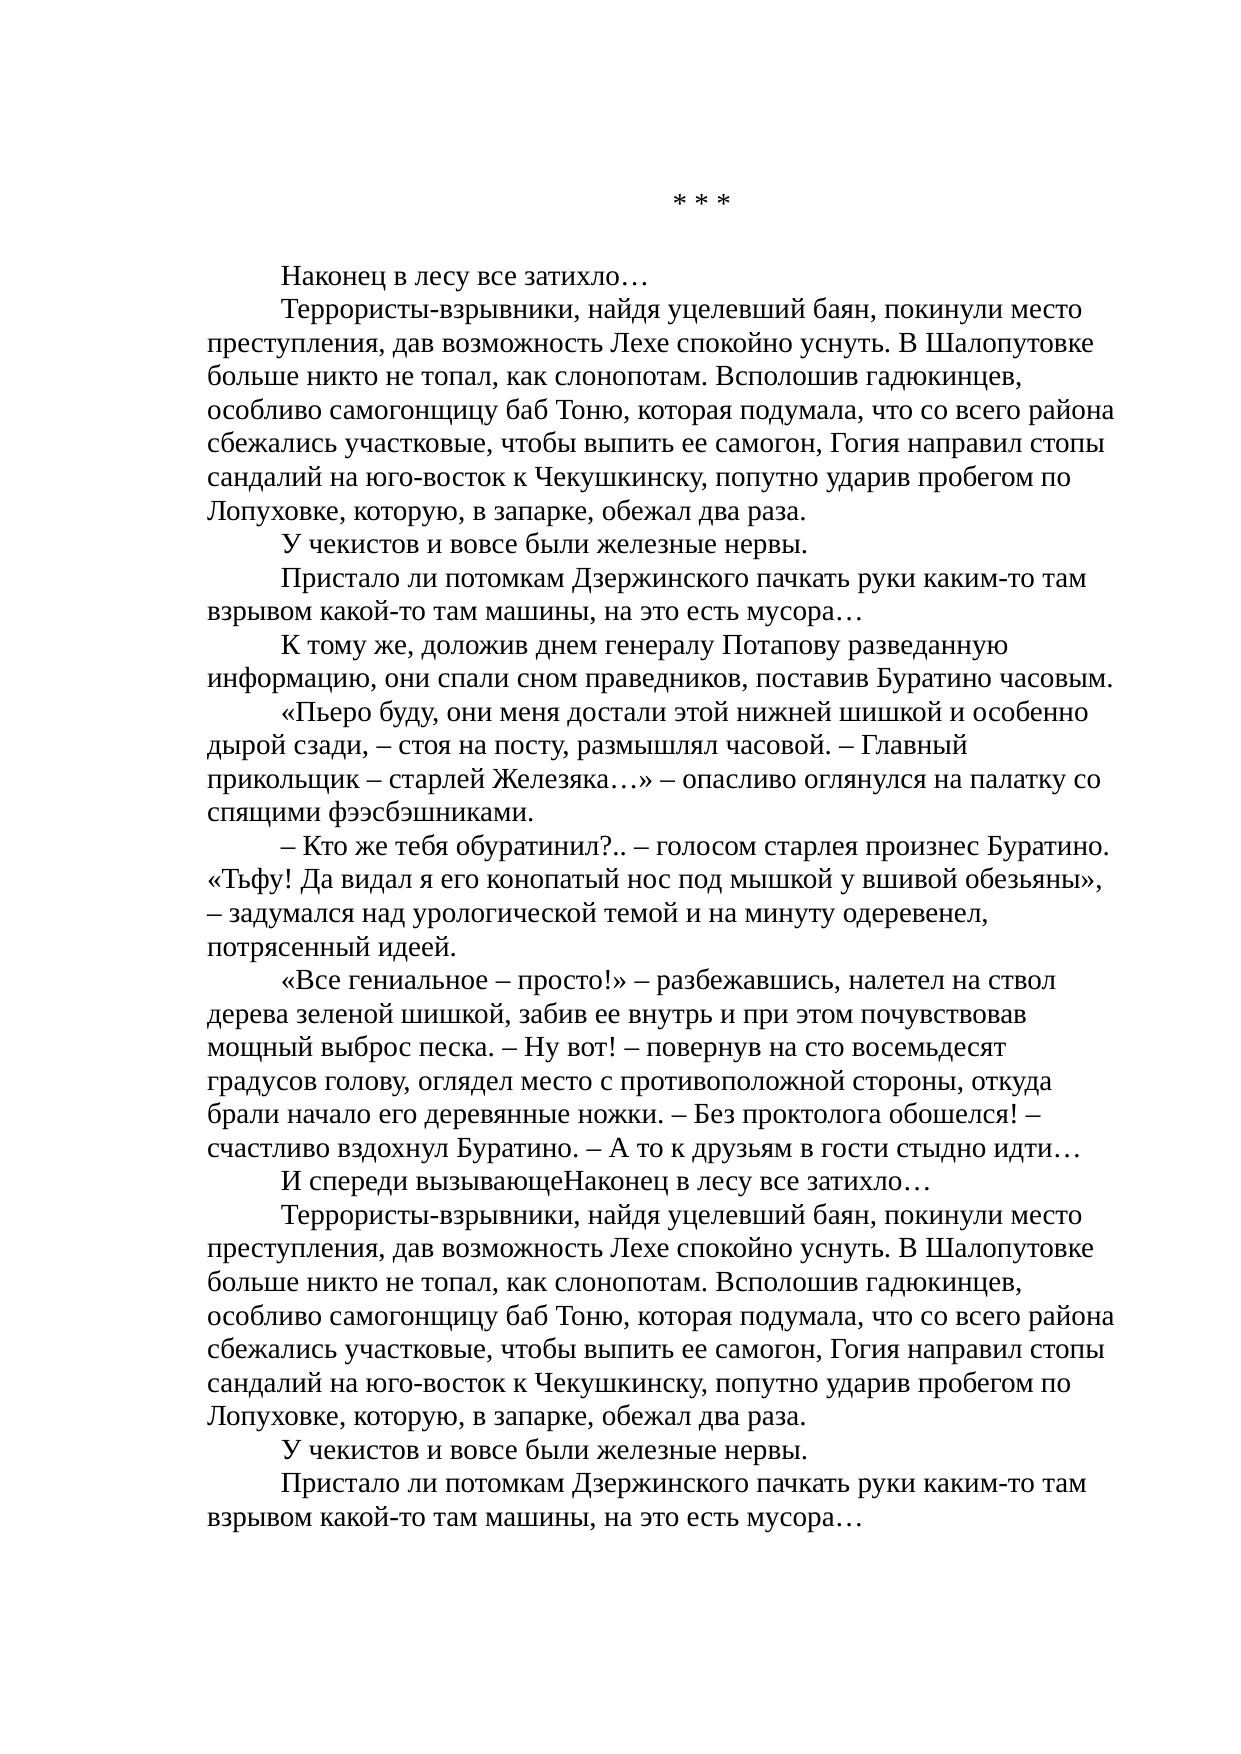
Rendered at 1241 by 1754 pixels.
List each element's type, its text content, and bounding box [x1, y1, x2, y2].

text Пристало ли потомкам Дзержинского пачкать руки каким-то там взрывом какой-то там машины, на это есть мусора… [207, 560, 1122, 627]
text У чекистов и вовсе были железные нервы. [207, 526, 1122, 560]
text И спереди вызывающеНаконец в лесу все затихло… [207, 1163, 1122, 1197]
text «Пьеро буду, они меня достали этой нижней шишкой и особенно дырой сзади, – стоя на посту, размышлял часовой. – Главный прикольщик – старлей Железяка…» – опасливо оглянулся на палатку со спящими фээсбэшниками. [207, 694, 1122, 828]
text Террористы-взрывники, найдя уцелевший баян, покинули место преступления, дав возможность Лехе спокойно уснуть. В Шалопутовке больше никто не топал, как слонопотам. Всполошив гадюкинцев, особливо самогонщицу баб Тоню, которая подумала, что со всего района сбежались участковые, чтобы выпить ее самогон, Гогия направил стопы сандалий на юго-восток к Чекушкинску, попутно ударив пробегом по Лопуховке, которую, в запарке, обежал два раза. [207, 291, 1122, 526]
text Пристало ли потомкам Дзержинского пачкать руки каким-то там взрывом какой-то там машины, на это есть мусора… [207, 1465, 1122, 1532]
text – Кто же тебя обуратинил?.. – голосом старлея произнес Буратино. «Тьфу! Да видал я его конопатый нос под мышкой у вшивой обезьяны», – задумался над урологической темой и на минуту одеревенел, потрясенный идеей. [207, 828, 1122, 962]
text У чекистов и вовсе были железные нервы. [207, 1432, 1122, 1465]
subtitle * * * [207, 186, 1122, 219]
text К тому же, доложив днем генералу Потапову разведанную информацию, они спали сном праведников, поставив Буратино часовым. [207, 627, 1122, 694]
text «Все гениальное – просто!» – разбежавшись, налетел на ствол дерева зеленой шишкой, забив ее внутрь и при этом почувствовав мощный выброс песка. – Ну вот! – повернув на сто восемьдесят градусов голову, оглядел место с противоположной стороны, откуда брали начало его деревянные ножки. – Без проктолога обошелся! – счастливо вздохнул Буратино. – А то к друзьям в гости стыдно идти… [207, 962, 1122, 1163]
text Террористы-взрывники, найдя уцелевший баян, покинули место преступления, дав возможность Лехе спокойно уснуть. В Шалопутовке больше никто не топал, как слонопотам. Всполошив гадюкинцев, особливо самогонщицу баб Тоню, которая подумала, что со всего района сбежались участковые, чтобы выпить ее самогон, Гогия направил стопы сандалий на юго-восток к Чекушкинску, попутно ударив пробегом по Лопуховке, которую, в запарке, обежал два раза. [207, 1197, 1122, 1432]
text Наконец в лесу все затихло… [207, 258, 1122, 291]
